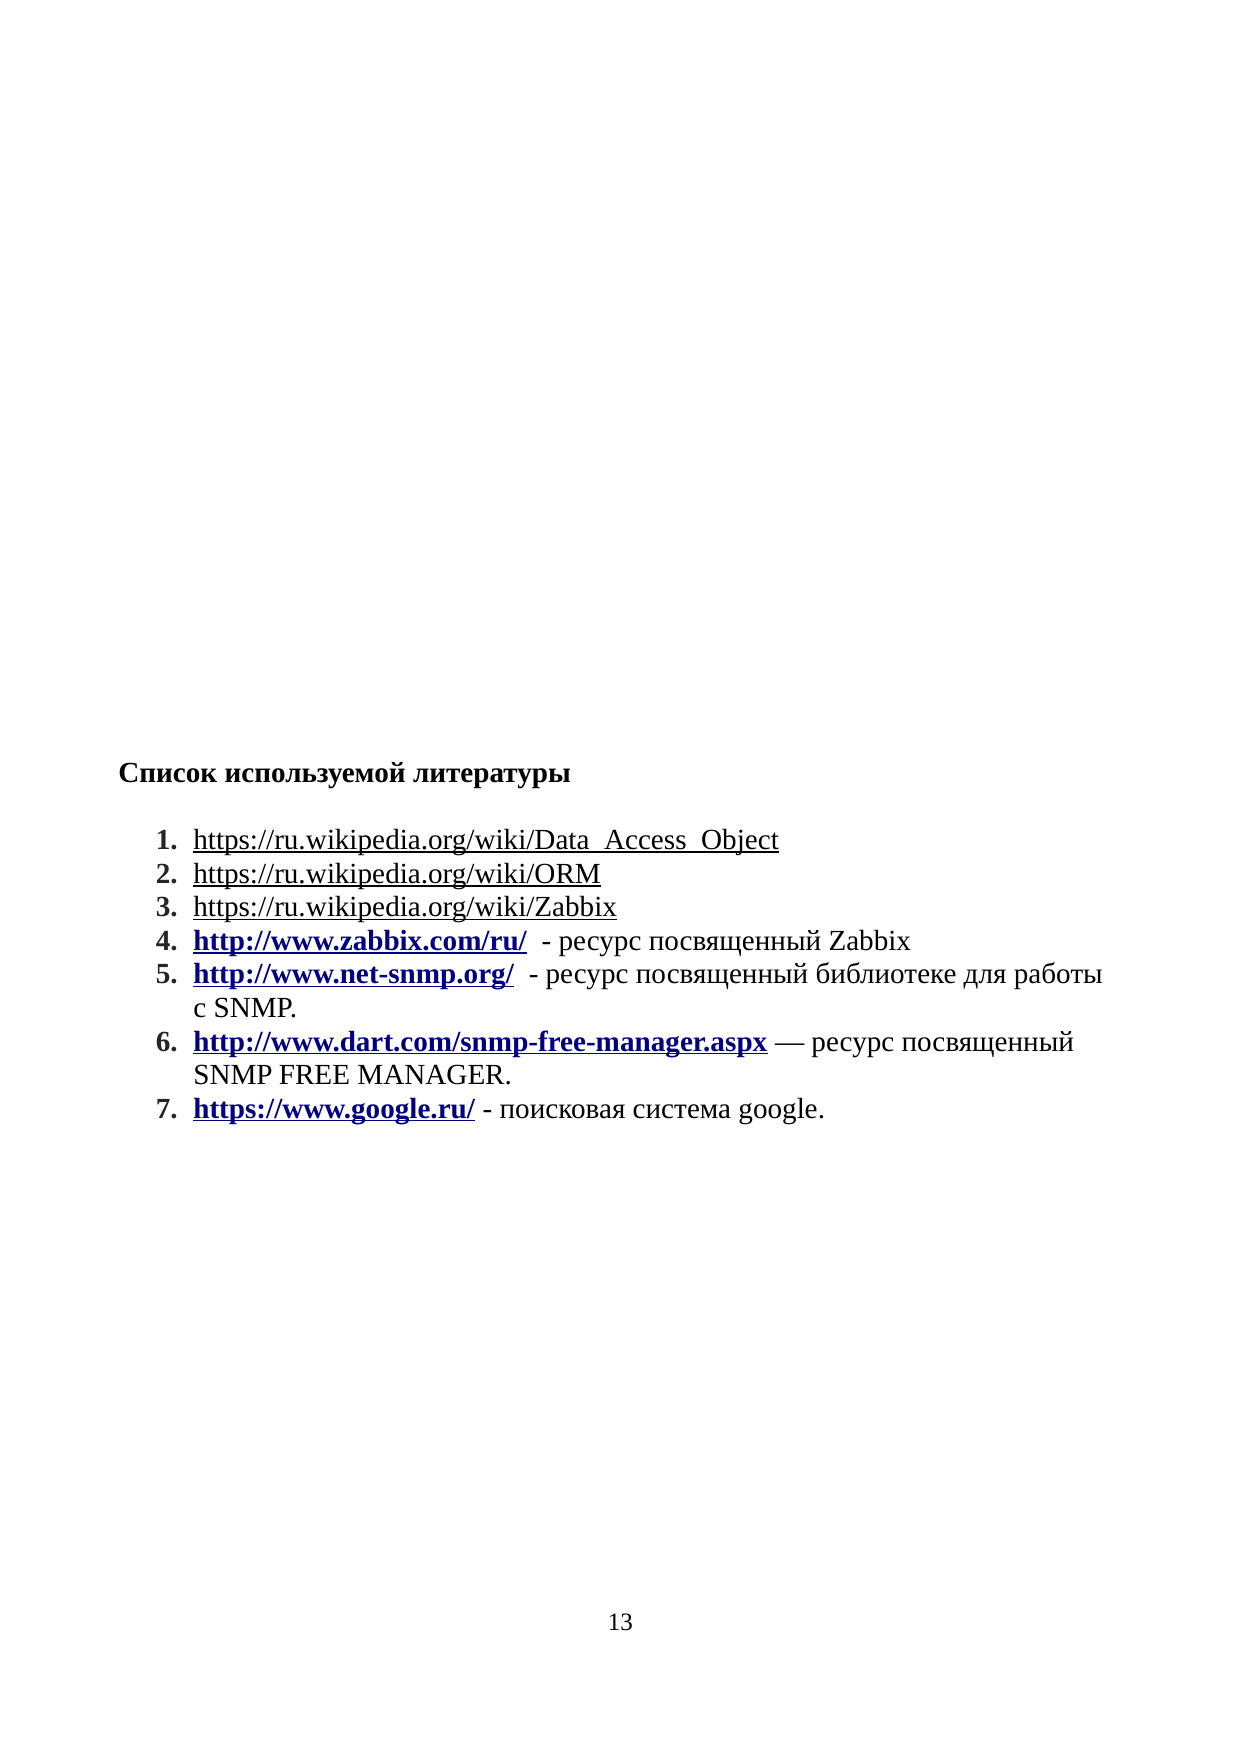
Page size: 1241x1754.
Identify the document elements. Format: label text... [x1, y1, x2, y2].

list http://www.zabbix.com/ru/ - ресурс посвященный Zabbix [156, 923, 1122, 957]
list http://www.net-snmp.org/ - ресурс посвященный библиотеке для работы с SNMP. [156, 957, 1122, 1024]
list http://www.dart.com/snmp-free-manager.aspx — ресурс посвященный SNMP FREE MANAGER. [156, 1024, 1122, 1091]
text Список используемой литературы [118, 755, 1122, 789]
list https://ru.wikipedia.org/wiki/Zabbix [156, 889, 1122, 923]
list https://ru.wikipedia.org/wiki/ORM [156, 856, 1122, 889]
list https://ru.wikipedia.org/wiki/Data_Access_Object [156, 822, 1122, 856]
list https://www.google.ru/ - поисковая система google. [156, 1091, 1122, 1124]
